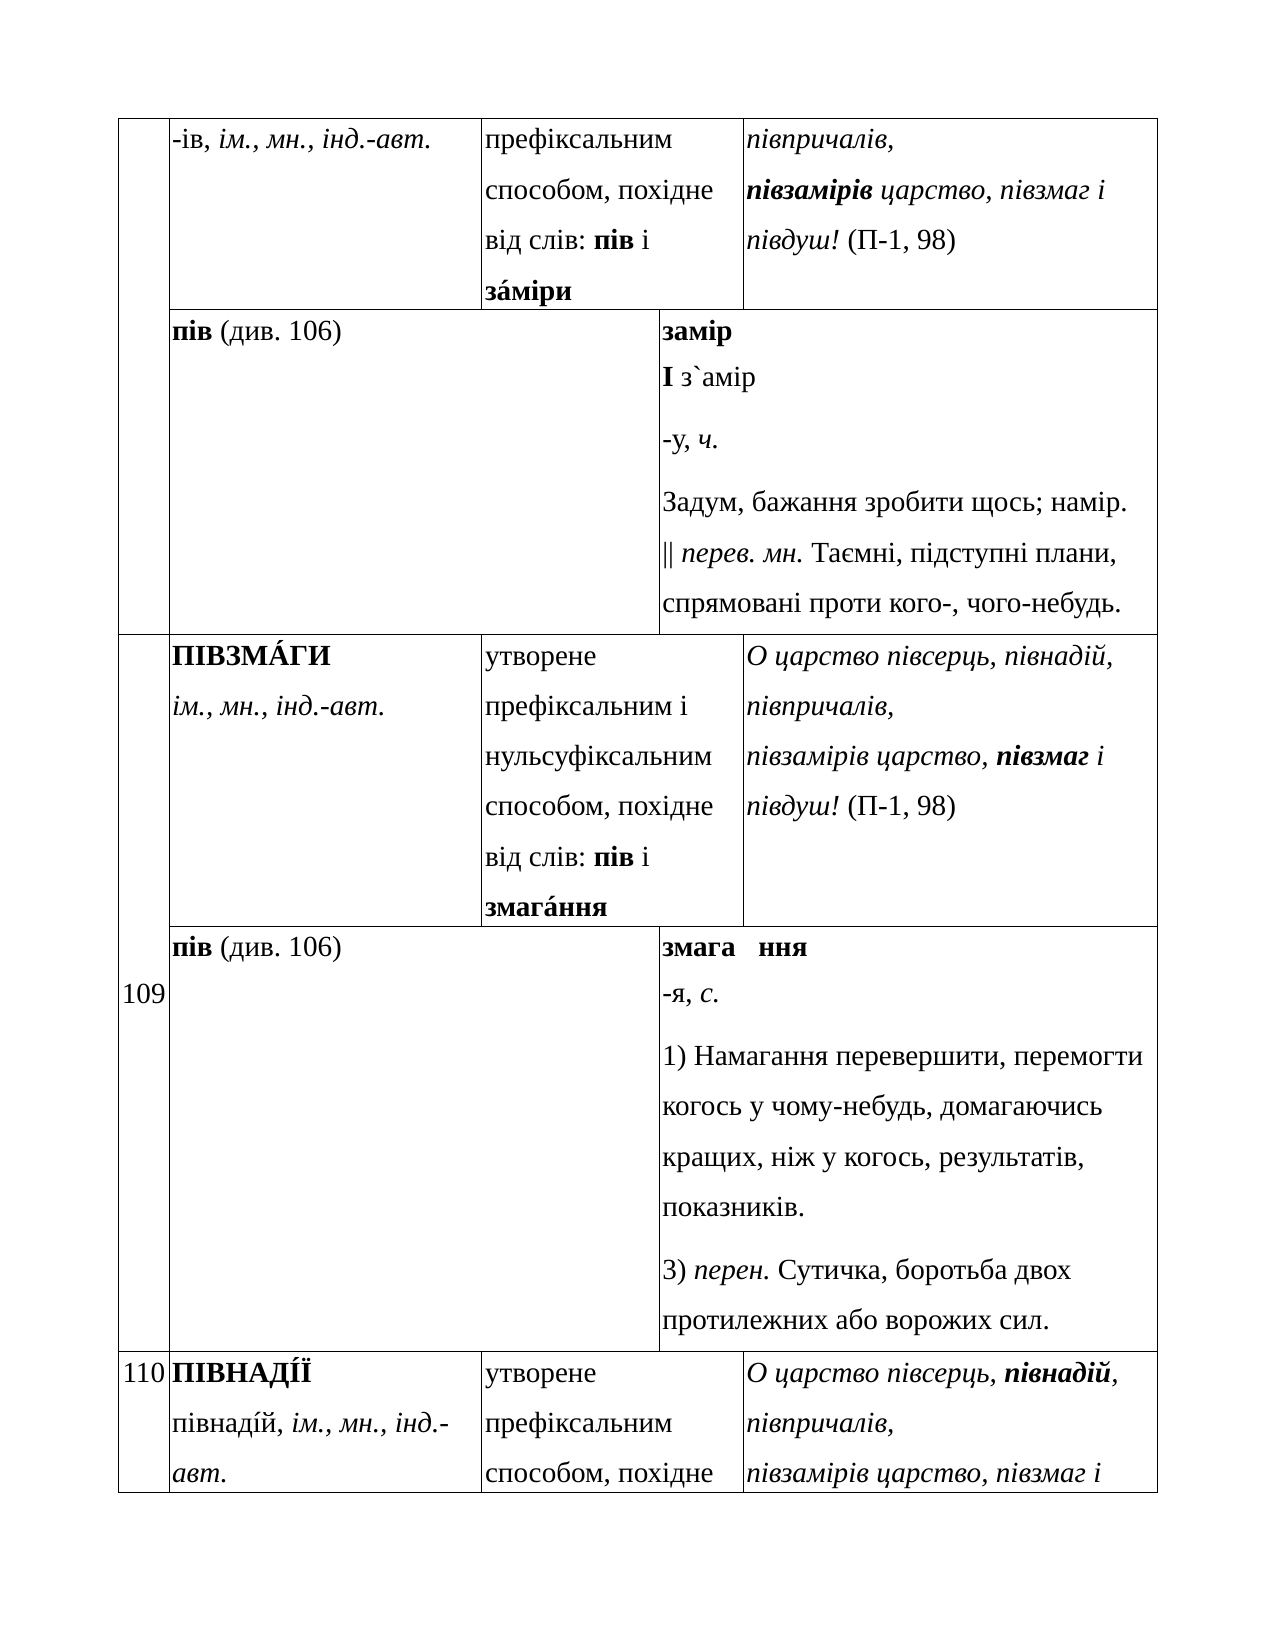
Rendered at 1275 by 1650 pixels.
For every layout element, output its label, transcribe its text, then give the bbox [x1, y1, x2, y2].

table_cell О царство півсерць, півнадій, півпричалів, півзамірів царство, півзмаг і [744, 1352, 1157, 1492]
table_cell 109 [119, 635, 169, 1351]
table_cell півпричалів, півзамірів царство, півзмаг і півдуш! (П‑1, 98) [744, 119, 1157, 309]
table_cell Півнадíї півнадíй, ім., мн., інд.-авт. [170, 1352, 481, 1492]
table_cell пів (див. 106) [170, 927, 659, 1351]
table_cell О царство півсерць, півнадій, півпричалів, півзамірів царство, півзмаг і півдуш! (П‑1, 98) [744, 635, 1157, 926]
table_cell [119, 119, 169, 634]
table_cell утворене префіксальним способом, похідне [482, 1352, 743, 1492]
table_cell змагання -я, с. 1) Намагання перевершити, перемогти когось у чому-небудь, домагаючись кращих, ніж у когось, результатів, показників. 3) перен. Сутичка, боротьба двох протилежних або ворожих сил. [660, 927, 1157, 1351]
table_cell Півзмáги ім., мн., інд.-авт. [170, 635, 481, 926]
table_cell утворене префіксальним і нульсуфіксальним способом, похідне від слів: пів і змагáння [482, 635, 743, 926]
table_cell префіксальним способом, похідне від слів: пів і зáміри [482, 119, 743, 309]
table_cell 110 [119, 1352, 169, 1492]
table_cell замір I з`амір -у, ч. Задум, бажання зробити щось; намір. || перев. мн. Таємні, підступні плани, спрямовані проти кого-, чого-небудь. [660, 310, 1157, 634]
table_cell -ів, ім., мн., інд.-авт. [170, 119, 481, 309]
table_cell пів (див. 106) [170, 310, 659, 634]
